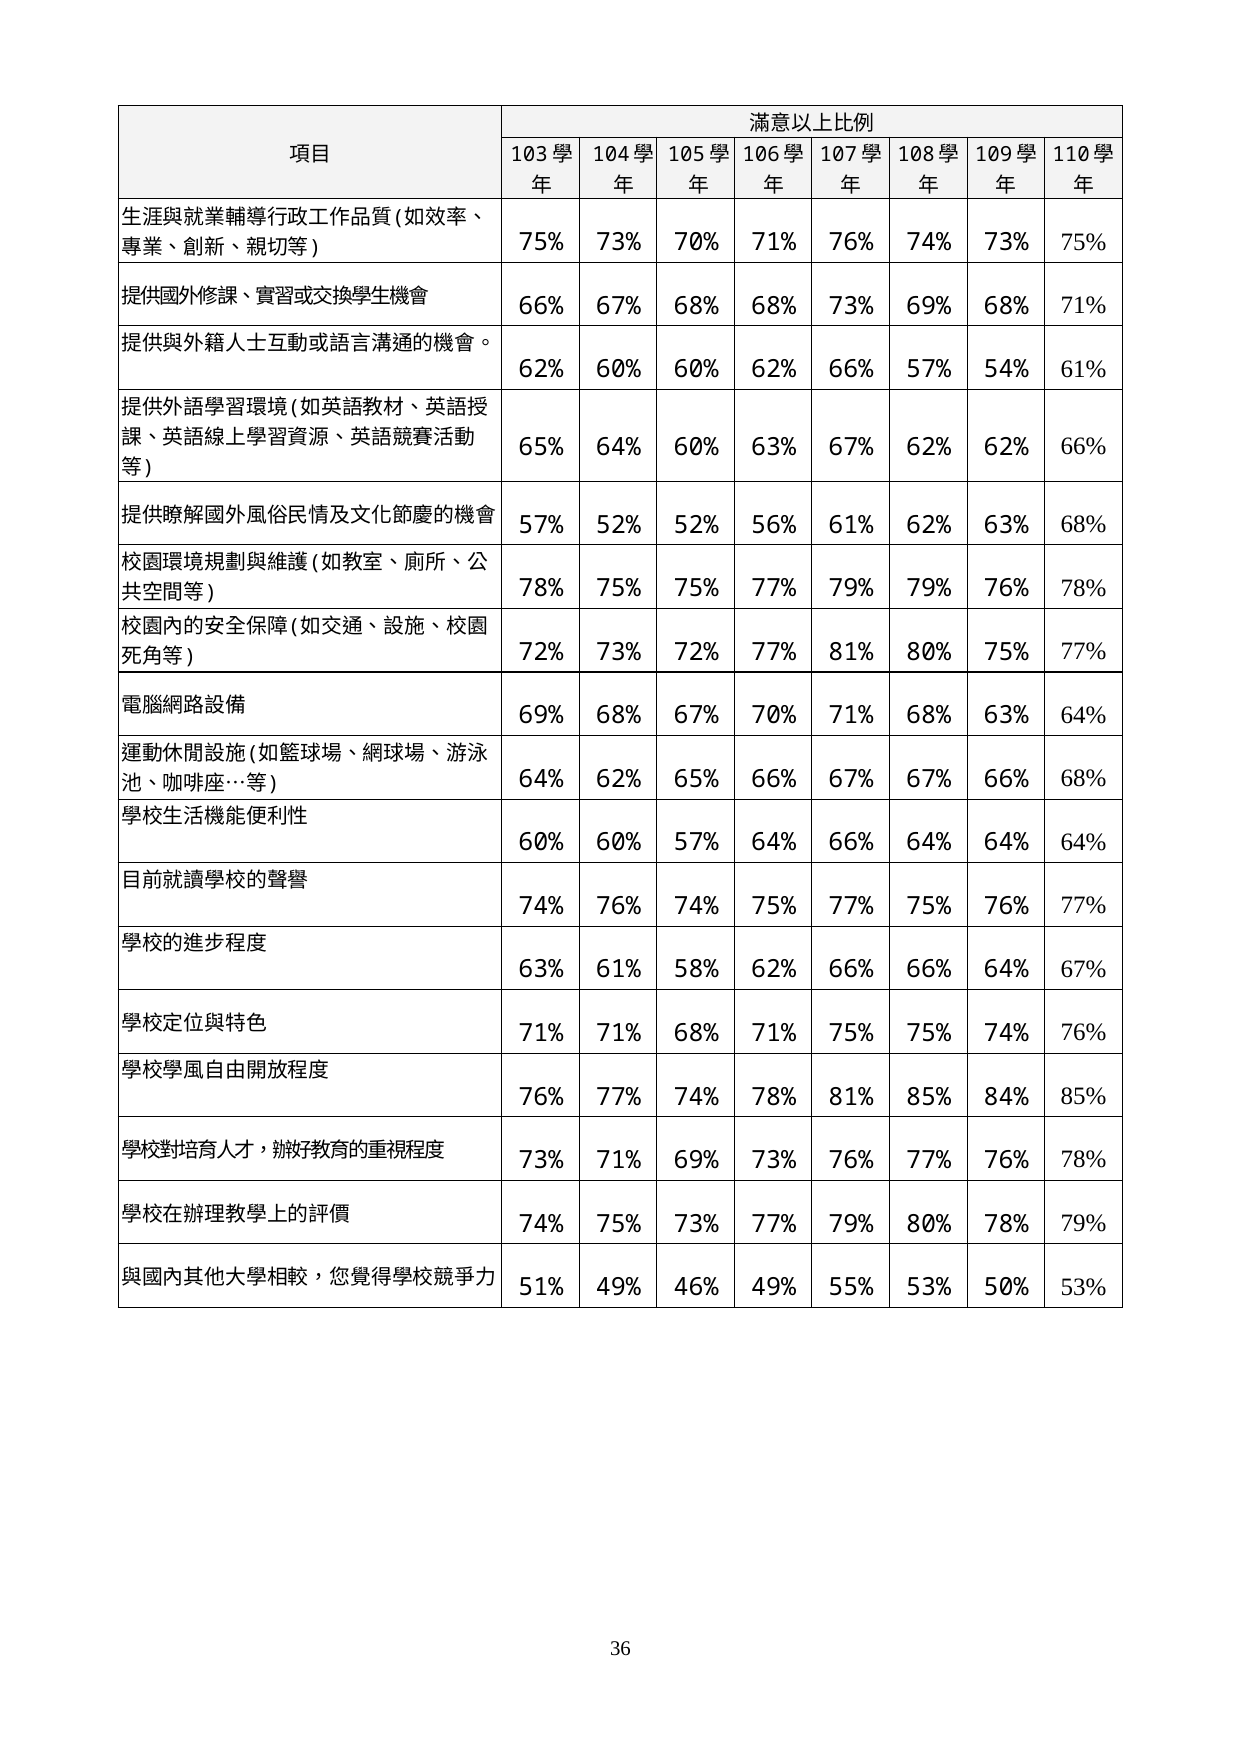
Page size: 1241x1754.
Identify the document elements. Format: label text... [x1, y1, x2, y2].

table_cell 79% [812, 1181, 889, 1243]
table_cell 75% [890, 863, 967, 926]
table_cell 66% [502, 263, 579, 325]
table_header 項目 [119, 106, 501, 198]
table_cell 67% [812, 736, 889, 798]
table_cell 67% [657, 673, 734, 735]
table_cell 72% [657, 609, 734, 671]
table_cell 66% [890, 927, 967, 989]
table_cell 校園內的安全保障(如交通、設施、校園死角等) [119, 609, 501, 671]
table_cell 66% [812, 800, 889, 862]
table_cell 78% [502, 545, 579, 608]
table_cell 66% [1045, 390, 1122, 481]
table_cell 66% [735, 736, 811, 798]
table_cell 77% [1045, 609, 1122, 671]
table_cell 60% [657, 390, 734, 481]
table_cell 68% [890, 673, 967, 735]
table_cell 69% [502, 673, 579, 735]
table_cell 66% [968, 736, 1044, 798]
table_cell 81% [812, 609, 889, 671]
table_cell 52% [657, 482, 734, 544]
table_cell 76% [968, 1117, 1044, 1180]
table_cell 66% [812, 326, 889, 389]
table_cell 75% [580, 1181, 656, 1243]
table_cell 62% [890, 482, 967, 544]
table_cell 64% [1045, 673, 1122, 735]
table_cell 77% [812, 863, 889, 926]
table_cell 68% [1045, 736, 1122, 798]
table_cell 68% [657, 990, 734, 1053]
table_cell 71% [735, 990, 811, 1053]
table_cell 67% [1045, 927, 1122, 989]
table_cell 85% [1045, 1054, 1122, 1116]
table_cell 校園環境規劃與維護(如教室、廁所、公共空間等) [119, 545, 501, 608]
table_cell 71% [735, 199, 811, 262]
table_cell 64% [502, 736, 579, 798]
table_cell 76% [968, 545, 1044, 608]
table_cell 64% [968, 800, 1044, 862]
table_cell 68% [580, 673, 656, 735]
table_cell 76% [502, 1054, 579, 1116]
table_cell 76% [812, 1117, 889, 1180]
table_cell 學校的進步程度 [119, 927, 501, 989]
table_cell 學校學風自由開放程度 [119, 1054, 501, 1116]
table_cell 52% [580, 482, 656, 544]
table_cell 60% [580, 800, 656, 862]
table_cell 62% [890, 390, 967, 481]
table_cell 104學年 [580, 138, 656, 198]
table_cell 73% [657, 1181, 734, 1243]
table_cell 61% [1045, 326, 1122, 389]
table_cell 79% [812, 545, 889, 608]
table_cell 75% [890, 990, 967, 1053]
table_cell 學校定位與特色 [119, 990, 501, 1053]
table_cell 73% [968, 199, 1044, 262]
table_cell 54% [968, 326, 1044, 389]
table_cell 77% [580, 1054, 656, 1116]
table_cell 53% [890, 1244, 967, 1307]
table_cell 與國內其他大學相較，您覺得學校競爭力 [119, 1244, 501, 1307]
table_cell 75% [1045, 199, 1122, 262]
table_cell 67% [812, 390, 889, 481]
table_cell 63% [735, 390, 811, 481]
table_cell 77% [735, 609, 811, 671]
table_cell 目前就讀學校的聲譽 [119, 863, 501, 926]
table_cell 68% [1045, 482, 1122, 544]
table_cell 73% [735, 1117, 811, 1180]
table_cell 56% [735, 482, 811, 544]
table_cell 74% [502, 863, 579, 926]
table_cell 68% [657, 263, 734, 325]
table_cell 74% [657, 1054, 734, 1116]
table_cell 64% [735, 800, 811, 862]
table_cell 73% [580, 609, 656, 671]
table_cell 77% [735, 1181, 811, 1243]
table_cell 55% [812, 1244, 889, 1307]
table_cell 77% [890, 1117, 967, 1180]
table_cell 63% [968, 482, 1044, 544]
table_cell 73% [502, 1117, 579, 1180]
table_cell 75% [735, 863, 811, 926]
table_cell 66% [812, 927, 889, 989]
table_cell 71% [812, 673, 889, 735]
table_cell 75% [968, 609, 1044, 671]
table_cell 74% [502, 1181, 579, 1243]
table_cell 67% [580, 263, 656, 325]
table_cell 108學年 [890, 138, 967, 198]
table_cell 49% [735, 1244, 811, 1307]
table_cell 70% [657, 199, 734, 262]
table_cell 78% [735, 1054, 811, 1116]
table_cell 64% [1045, 800, 1122, 862]
table_cell 103學年 [502, 138, 579, 198]
table_cell 68% [735, 263, 811, 325]
table_cell 運動休閒設施(如籃球場、網球場、游泳池、咖啡座…等) [119, 736, 501, 798]
table_cell 71% [502, 990, 579, 1053]
table_cell 60% [502, 800, 579, 862]
table_cell 75% [812, 990, 889, 1053]
table_cell 電腦網路設備 [119, 673, 501, 735]
table_cell 63% [968, 673, 1044, 735]
table_cell 57% [890, 326, 967, 389]
table_cell 78% [1045, 545, 1122, 608]
table_cell 62% [580, 736, 656, 798]
table_cell 69% [657, 1117, 734, 1180]
table_cell 75% [502, 199, 579, 262]
table_cell 學校在辦理教學上的評價 [119, 1181, 501, 1243]
table_cell 67% [890, 736, 967, 798]
table_cell 49% [580, 1244, 656, 1307]
table_cell 76% [1045, 990, 1122, 1053]
table_cell 65% [502, 390, 579, 481]
table_cell 72% [502, 609, 579, 671]
table_cell 64% [580, 390, 656, 481]
table_cell 61% [580, 927, 656, 989]
table_cell 71% [580, 990, 656, 1053]
table_cell 77% [735, 545, 811, 608]
table_cell 70% [735, 673, 811, 735]
table_cell 106學年 [735, 138, 811, 198]
table_cell 學校對培育人才，辦好教育的重視程度 [119, 1117, 501, 1180]
table_cell 69% [890, 263, 967, 325]
table_cell 57% [657, 800, 734, 862]
table_cell 60% [657, 326, 734, 389]
table_cell 62% [502, 326, 579, 389]
table_cell 64% [968, 927, 1044, 989]
table_cell 74% [968, 990, 1044, 1053]
table_cell 109學年 [968, 138, 1044, 198]
table_cell 85% [890, 1054, 967, 1116]
table_cell 64% [890, 800, 967, 862]
table_cell 62% [968, 390, 1044, 481]
table_cell 57% [502, 482, 579, 544]
table_cell 77% [1045, 863, 1122, 926]
table_cell 62% [735, 326, 811, 389]
table_cell 71% [580, 1117, 656, 1180]
table_cell 110學年 [1045, 138, 1122, 198]
table_cell 76% [580, 863, 656, 926]
table_cell 84% [968, 1054, 1044, 1116]
table_cell 學校生活機能便利性 [119, 800, 501, 862]
table_cell 62% [735, 927, 811, 989]
table_cell 53% [1045, 1244, 1122, 1307]
table_cell 75% [580, 545, 656, 608]
table_cell 提供與外籍人士互動或語言溝通的機會。 [119, 326, 501, 389]
table_cell 提供瞭解國外風俗民情及文化節慶的機會 [119, 482, 501, 544]
table_cell 74% [890, 199, 967, 262]
table_cell 76% [812, 199, 889, 262]
table_cell 107學年 [812, 138, 889, 198]
table_cell 73% [580, 199, 656, 262]
table_cell 63% [502, 927, 579, 989]
table_cell 提供外語學習環境(如英語教材、英語授課、英語線上學習資源、英語競賽活動等) [119, 390, 501, 481]
table_cell 51% [502, 1244, 579, 1307]
table_cell 79% [1045, 1181, 1122, 1243]
table_cell 58% [657, 927, 734, 989]
table_cell 81% [812, 1054, 889, 1116]
table_cell 46% [657, 1244, 734, 1307]
table_cell 生涯與就業輔導行政工作品質(如效率、專業、創新、親切等) [119, 199, 501, 262]
table_cell 提供國外修課、實習或交換學生機會 [119, 263, 501, 325]
table_cell 71% [1045, 263, 1122, 325]
table_cell 76% [968, 863, 1044, 926]
table_header 滿意以上比例 [502, 106, 1122, 137]
table_cell 61% [812, 482, 889, 544]
table_cell 65% [657, 736, 734, 798]
table_cell 79% [890, 545, 967, 608]
table_cell 80% [890, 609, 967, 671]
table_cell 105學年 [657, 138, 734, 198]
table_cell 80% [890, 1181, 967, 1243]
table_cell 50% [968, 1244, 1044, 1307]
table_cell 78% [1045, 1117, 1122, 1180]
table_cell 74% [657, 863, 734, 926]
table_cell 78% [968, 1181, 1044, 1243]
table_cell 60% [580, 326, 656, 389]
table_cell 68% [968, 263, 1044, 325]
table_cell 75% [657, 545, 734, 608]
table_cell 73% [812, 263, 889, 325]
